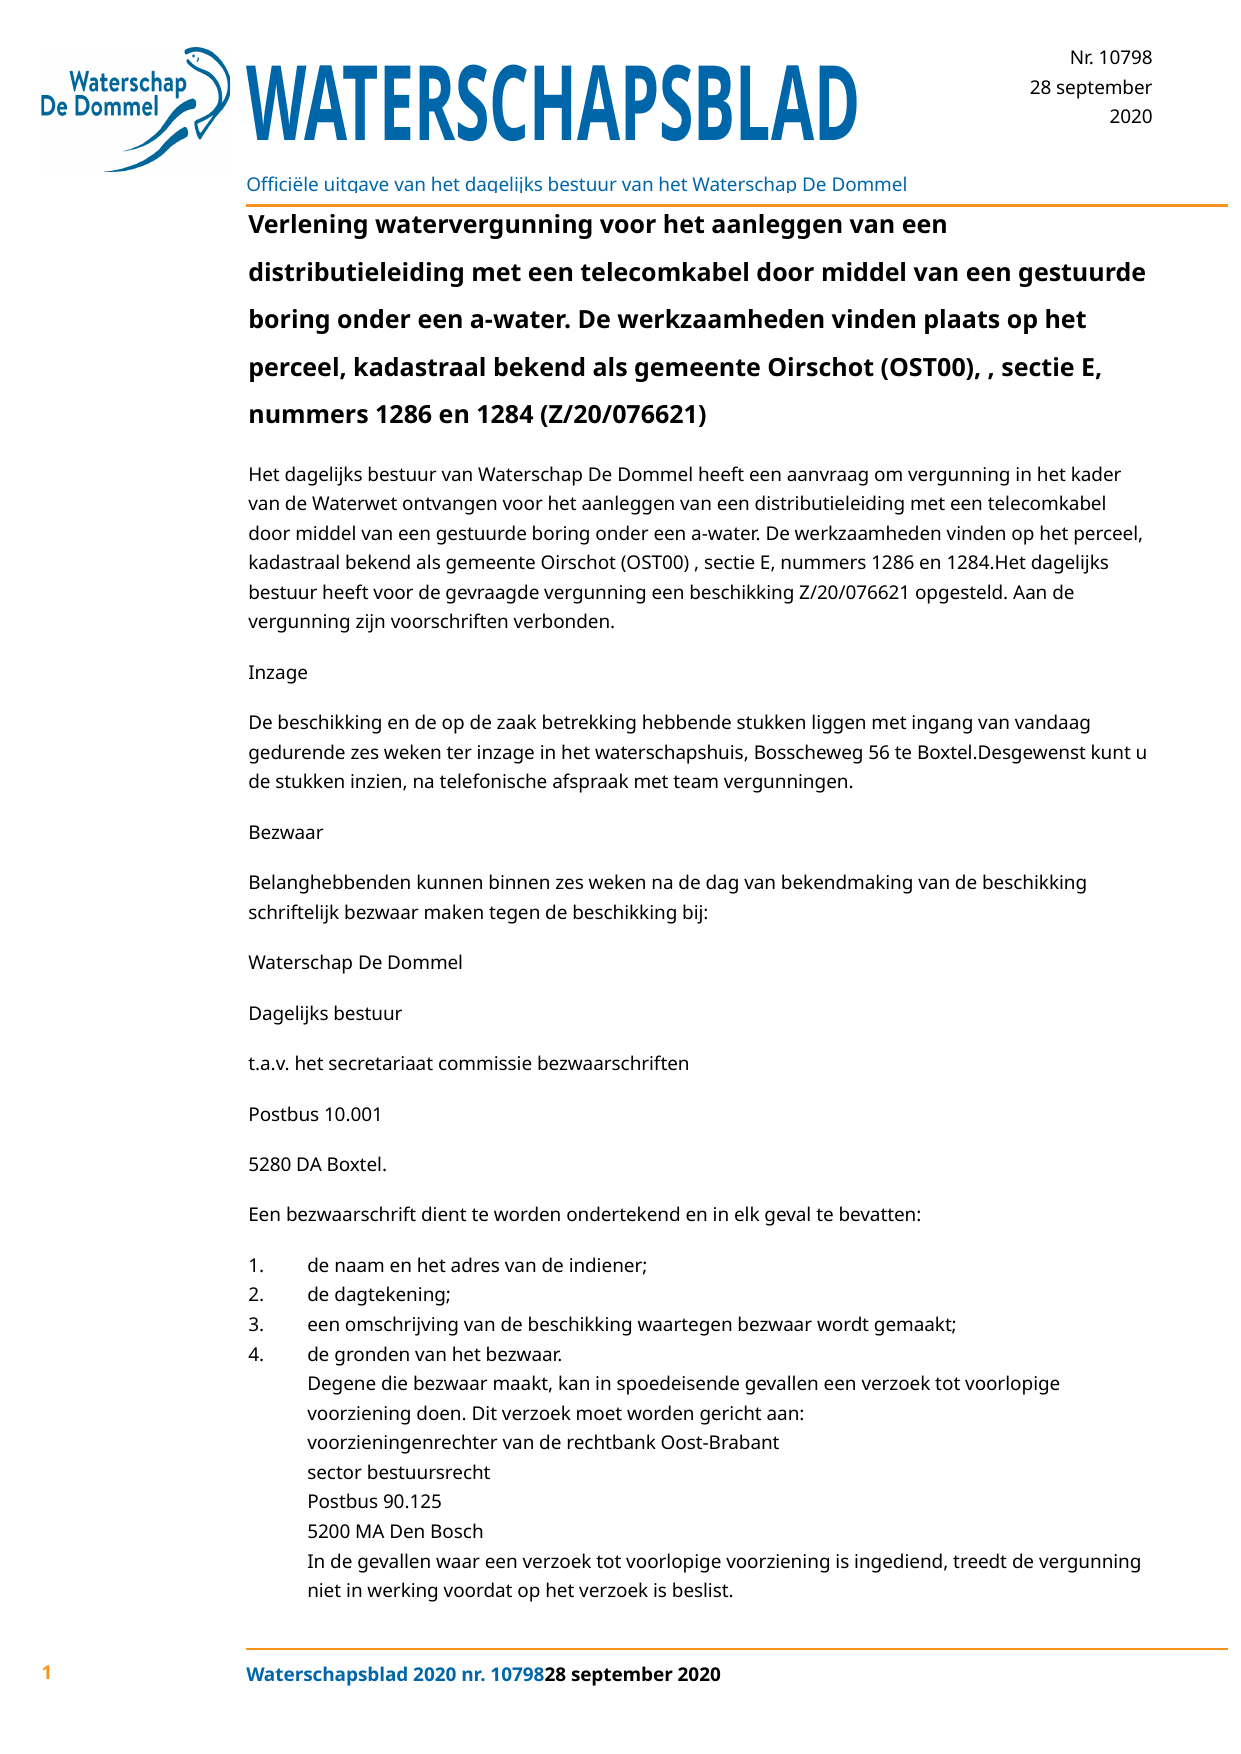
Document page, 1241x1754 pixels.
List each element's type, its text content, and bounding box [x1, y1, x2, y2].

list een omschrijving van de beschikking waartegen bezwaar wordt gemaakt; [248, 1311, 1152, 1337]
list de naam en het adres van de indiener; [248, 1252, 1152, 1278]
list 5200 MA Den Bosch [248, 1518, 1152, 1544]
text De beschikking en de op de zaak betrekking hebbende stukken liggen met ingang van vandaag gedurende zes weken ter inzage in het waterschapshuis, Bosscheweg 56 te Boxtel.Desgewenst kunt u de stukken inzien, na telefonische afspraak met team vergunningen. [248, 709, 1152, 794]
text Belanghebbenden kunnen binnen zes weken na de dag van bekendmaking van de beschikking schriftelijk bezwaar maken tegen de beschikking bij: [248, 869, 1152, 925]
text 5280 DA Boxtel. [248, 1151, 1152, 1177]
list de gronden van het bezwaar. [248, 1341, 1152, 1366]
picture [198, 118, 210, 131]
list sector bestuursrecht [248, 1459, 1152, 1485]
text Bezwaar [248, 819, 1152, 845]
picture [204, 47, 231, 76]
list voorzieningenrechter van de rechtbank Oost-Brabant [248, 1429, 1152, 1455]
text Een bezwaarschrift dient te worden ondertekend en in elk geval te bevatten: [248, 1202, 1152, 1227]
list de dagtekening; [248, 1282, 1152, 1307]
text Inzage [248, 659, 1152, 685]
list Degene die bezwaar maakt, kan in spoedeisende gevallen een verzoek tot voorlopige voorziening doen. Dit verzoek moet worden gericht aan: [248, 1370, 1152, 1426]
list In de gevallen waar een verzoek tot voorlopige voorziening is ingediend, treedt de vergunning niet in werking voordat op het verzoek is beslist. [248, 1548, 1152, 1603]
list Postbus 90.125 [248, 1489, 1152, 1514]
text t.a.v. het secretariaat commissie bezwaarschriften [248, 1050, 1152, 1076]
text Het dagelijks bestuur van Waterschap De Dommel heeft een aanvraag om vergunning in het kader van de Waterwet ontvangen voor het aanleggen van een distributieleiding met een telecomkabel door middel van een gestuurde boring onder een a-water. De werkzaamheden vinden op het perceel, kadastraal bekend als gemeente Oirschot (OST00) , sectie E, nummers 1286 en 1284.Het dagelijks bestuur heeft voor de gevraagde vergunning een beschikking Z/20/076621 opgesteld. Aan de vergunning zijn voorschriften verbonden. [248, 461, 1152, 634]
text Verlening watervergunning voor het aanleggen van een distributieleiding met een telecomkabel door middel van een gestuurde boring onder een a-water. De werkzaamheden vinden plaats op het perceel, kadastraal bekend als gemeente Oirschot (OST00), , sectie E, nummers 1286 en 1284 (Z/20/076621) [248, 207, 1152, 431]
text Waterschap De Dommel [248, 949, 1152, 975]
text Dagelijks bestuur [248, 1000, 1152, 1026]
text Postbus 10.001 [248, 1101, 1152, 1126]
picture [45, 99, 51, 111]
picture [41, 47, 231, 172]
